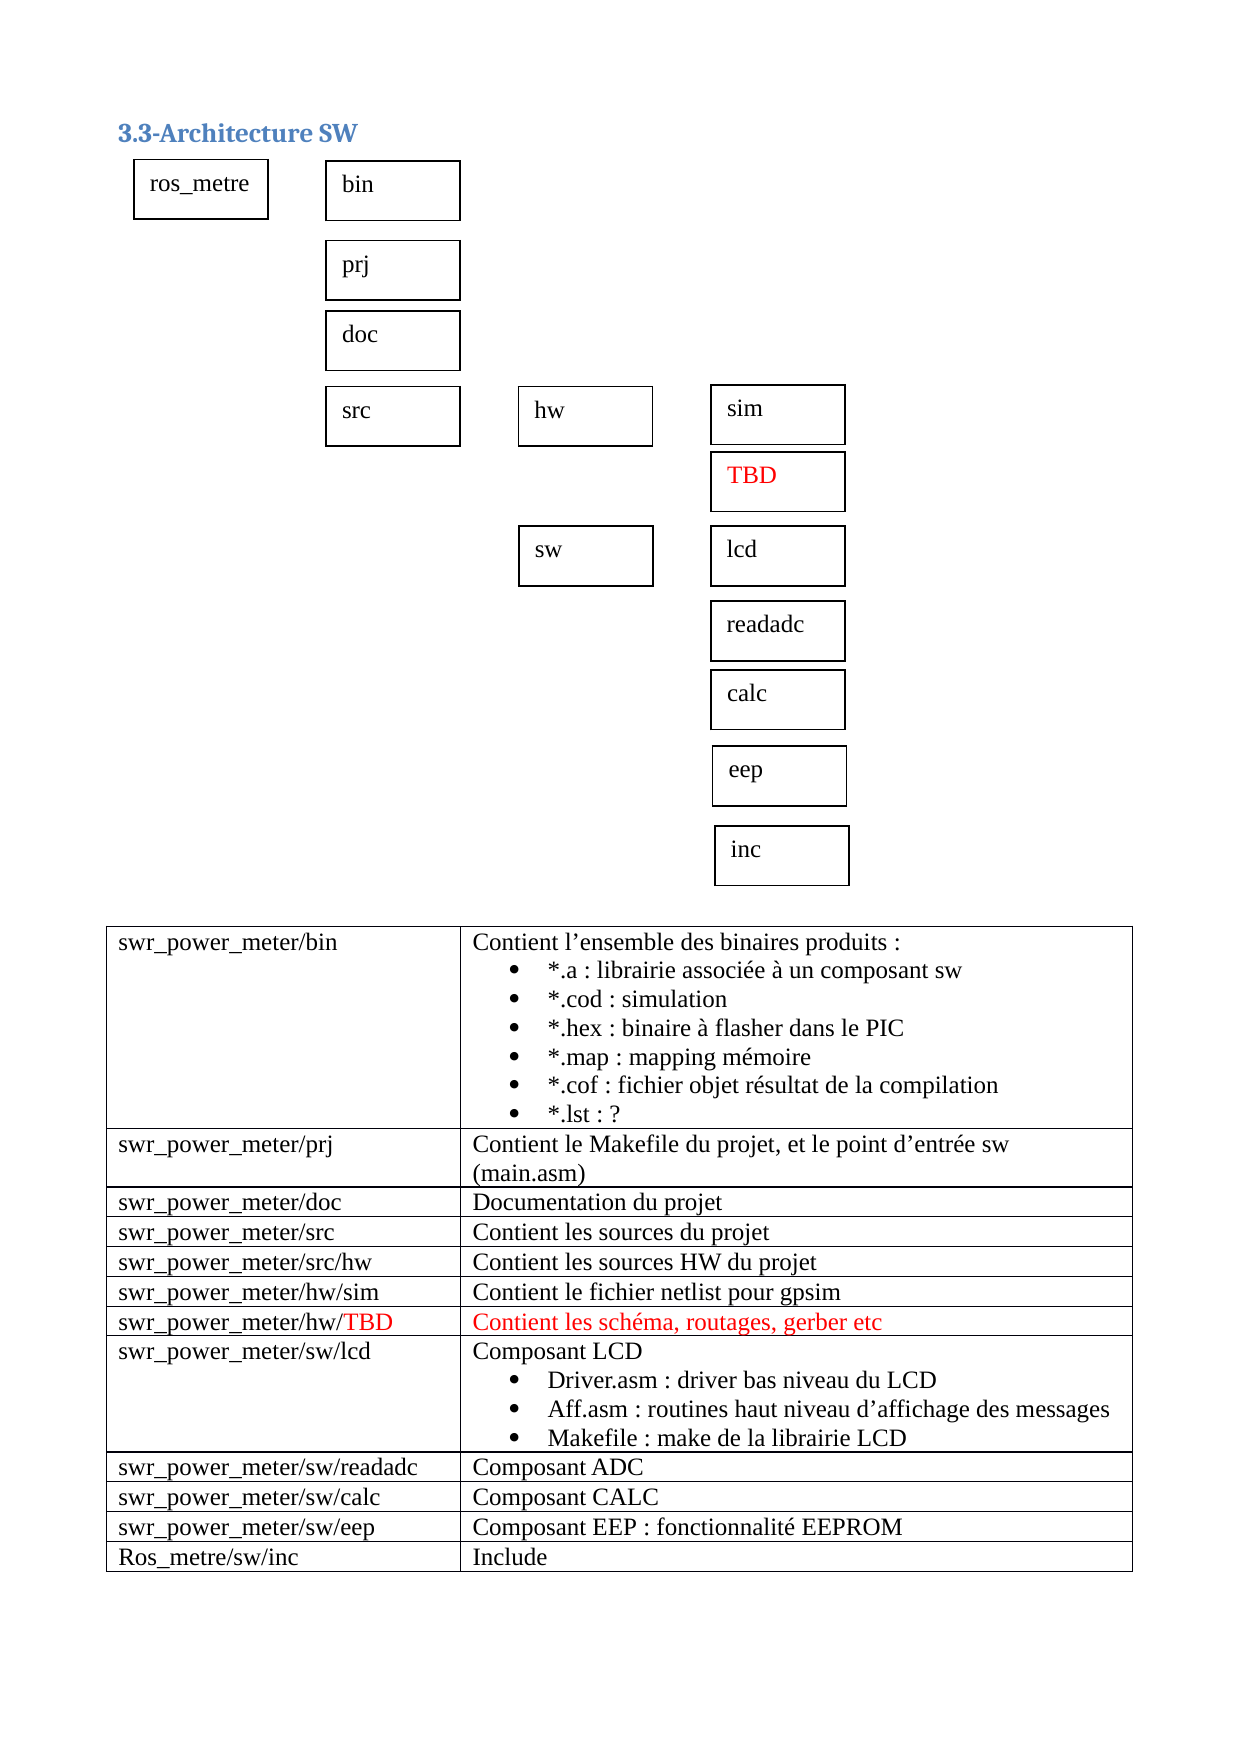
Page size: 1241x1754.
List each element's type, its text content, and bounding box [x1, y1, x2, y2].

text prj [342, 249, 444, 277]
text ros_metre [149, 168, 252, 197]
table_cell Contient le fichier netlist pour gpsim [461, 1277, 1132, 1306]
table_cell swr_power_meter/src [107, 1217, 460, 1246]
text inc [730, 834, 833, 863]
table_cell Contient les schéma, routages, gerber etc [461, 1307, 1132, 1335]
table_cell Include [461, 1542, 1132, 1571]
table_cell Composant EEP : fonctionnalité EEPROM [461, 1512, 1132, 1541]
subtitle 3.3-Architecture SW [118, 118, 1122, 149]
text sw [534, 534, 637, 563]
table_cell swr_power_meter/sw/calc [107, 1482, 460, 1511]
table_cell Composant CALC [461, 1482, 1132, 1511]
text eep [728, 754, 831, 783]
table_cell swr_power_meter/sw/readadc [107, 1453, 460, 1481]
text src [342, 395, 444, 423]
text calc [727, 678, 829, 707]
table_cell Composant ADC [461, 1453, 1132, 1481]
table_cell Composant LCD Driver.asm : driver bas niveau du LCD Aff.asm : routines haut niveau d’affichage des messages Makefile : make de la librairie LCD [461, 1336, 1132, 1451]
table_cell Ros_metre/sw/inc [107, 1542, 460, 1571]
table_cell swr_power_meter/sw/lcd [107, 1336, 460, 1451]
text doc [342, 319, 444, 348]
table_cell Documentation du projet [461, 1188, 1132, 1216]
table_cell swr_power_meter/sw/eep [107, 1512, 460, 1541]
table_cell swr_power_meter/doc [107, 1188, 460, 1216]
table_cell Contient les sources HW du projet [461, 1247, 1132, 1276]
table_cell Contient le Makefile du projet, et le point d’entrée sw (main.asm) [461, 1129, 1132, 1186]
table_cell Contient les sources du projet [461, 1217, 1132, 1246]
table_cell swr_power_meter/src/hw [107, 1247, 460, 1276]
text lcd [726, 534, 829, 563]
text bin [342, 169, 444, 198]
text TBD [727, 460, 829, 489]
table_cell swr_power_meter/hw/sim [107, 1277, 460, 1306]
table_header swr_power_meter/bin [107, 927, 460, 1128]
text sim [727, 393, 829, 422]
table_cell swr_power_meter/hw/TBD [107, 1307, 460, 1335]
text readadc [726, 609, 829, 638]
text hw [534, 395, 637, 423]
table_header Contient l’ensemble des binaires produits : *.a : librairie associée à un composant sw *.cod : simulation *.hex : binaire à flasher dans le PIC *.map : mapping mémoire *.cof : fichier objet résultat de la compilation *.lst : ? [461, 927, 1132, 1128]
table_cell swr_power_meter/prj [107, 1129, 460, 1186]
